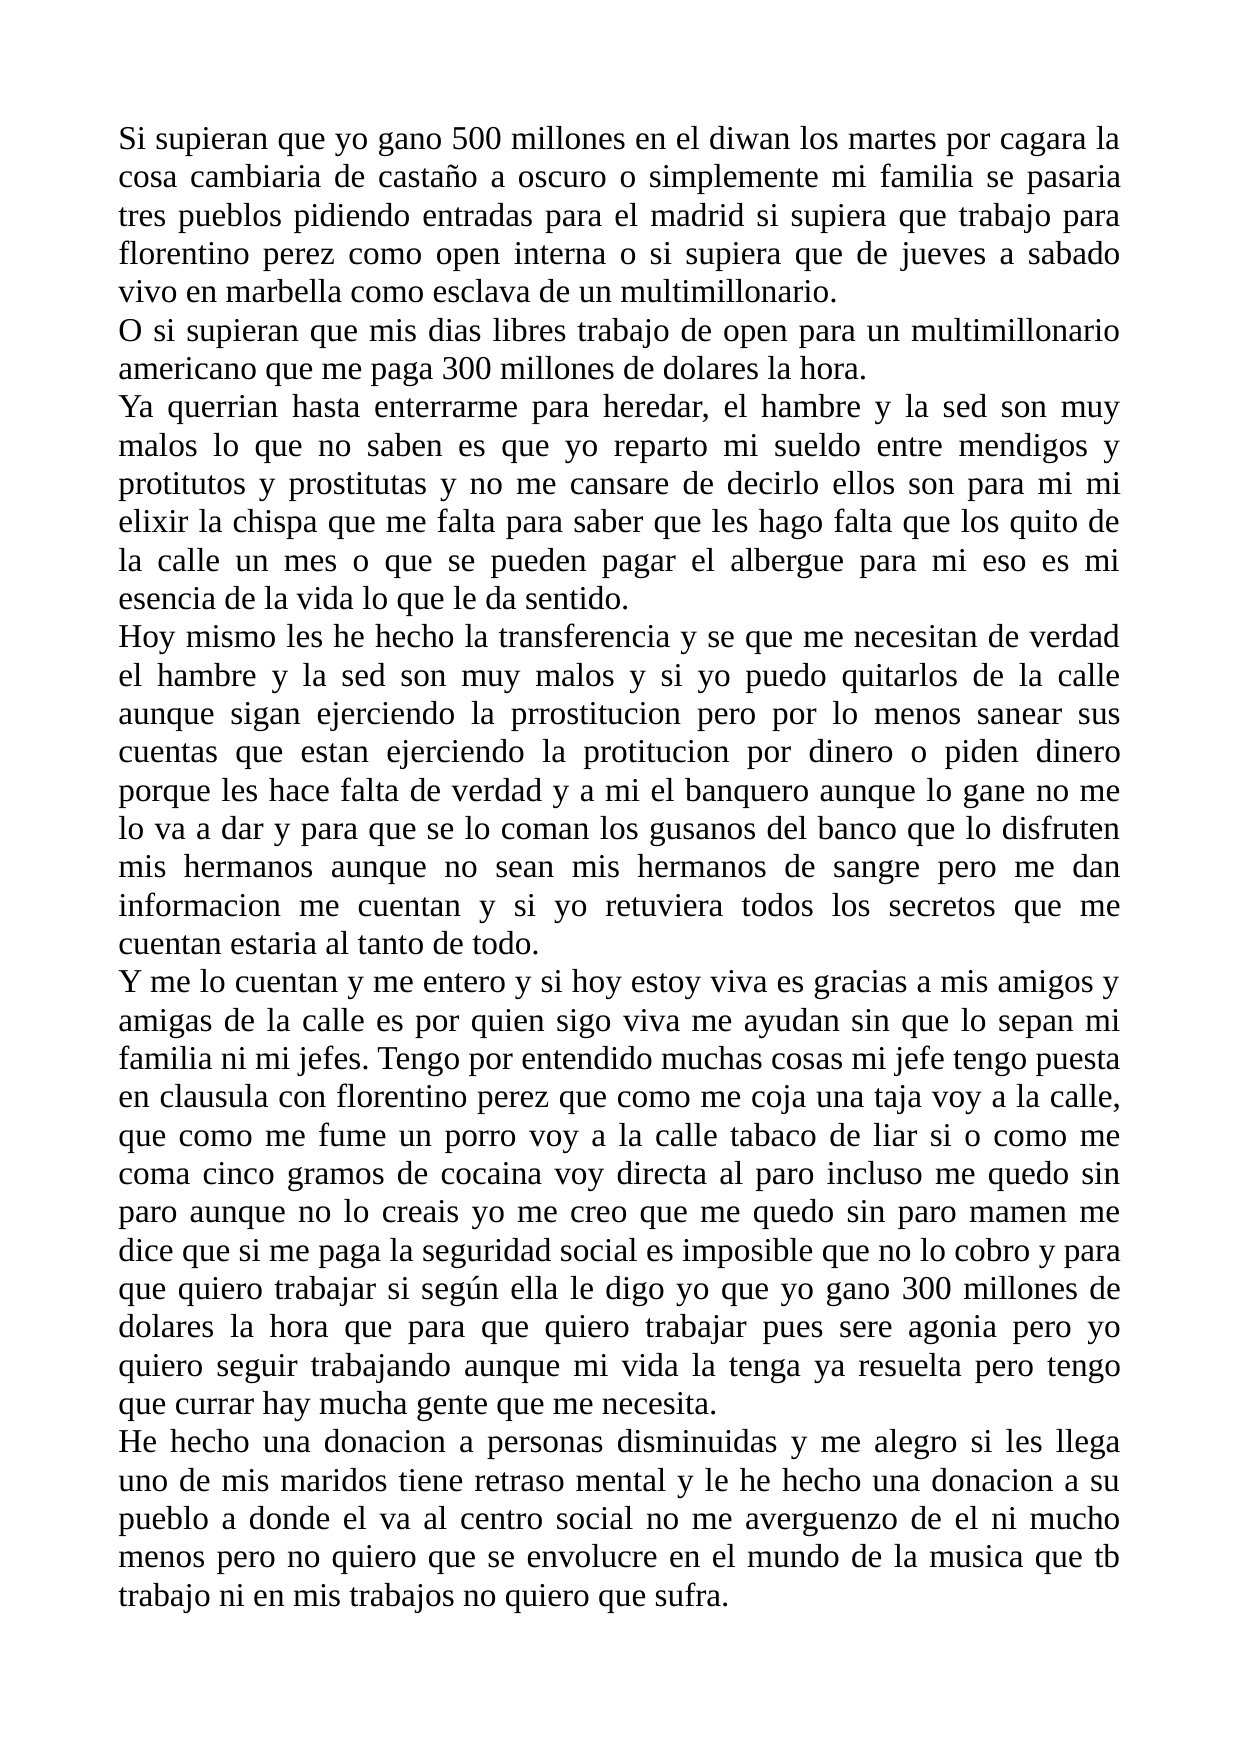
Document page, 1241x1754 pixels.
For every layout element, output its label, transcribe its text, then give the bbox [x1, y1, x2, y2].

text Y me lo cuentan y me entero y si hoy estoy viva es gracias a mis amigos y amigas de la calle es por quien sigo viva me ayudan sin que lo sepan mi familia ni mi jefes. Tengo por entendido muchas cosas mi jefe tengo puesta en clausula con florentino perez que como me coja una taja voy a la calle, que como me fume un porro voy a la calle tabaco de liar si o como me coma cinco gramos de cocaina voy directa al paro incluso me quedo sin paro aunque no lo creais yo me creo que me quedo sin paro mamen me dice que si me paga la seguridad social es imposible que no lo cobro y para que quiero trabajar si según ella le digo yo que yo gano 300 millones de dolares la hora que para que quiero trabajar pues sere agonia pero yo quiero seguir trabajando aunque mi vida la tenga ya resuelta pero tengo que currar hay mucha gente que me necesita. [118, 961, 1122, 1421]
text O si supieran que mis dias libres trabajo de open para un multimillonario americano que me paga 300 millones de dolares la hora. [118, 310, 1122, 386]
text Si supieran que yo gano 500 millones en el diwan los martes por cagara la cosa cambiaria de castaño a oscuro o simplemente mi familia se pasaria tres pueblos pidiendo entradas para el madrid si supiera que trabajo para florentino perez como open interna o si supiera que de jueves a sabado vivo en marbella como esclava de un multimillonario. [118, 118, 1122, 310]
text Hoy mismo les he hecho la transferencia y se que me necesitan de verdad el hambre y la sed son muy malos y si yo puedo quitarlos de la calle aunque sigan ejerciendo la prrostitucion pero por lo menos sanear sus cuentas que estan ejerciendo la protitucion por dinero o piden dinero porque les hace falta de verdad y a mi el banquero aunque lo gane no me lo va a dar y para que se lo coman los gusanos del banco que lo disfruten mis hermanos aunque no sean mis hermanos de sangre pero me dan informacion me cuentan y si yo retuviera todos los secretos que me cuentan estaria al tanto de todo. [118, 616, 1122, 961]
text He hecho una donacion a personas disminuidas y me alegro si les llega uno de mis maridos tiene retraso mental y le he hecho una donacion a su pueblo a donde el va al centro social no me averguenzo de el ni mucho menos pero no quiero que se envolucre en el mundo de la musica que tb trabajo ni en mis trabajos no quiero que sufra. [118, 1421, 1122, 1613]
text Ya querrian hasta enterrarme para heredar, el hambre y la sed son muy malos lo que no saben es que yo reparto mi sueldo entre mendigos y protitutos y prostitutas y no me cansare de decirlo ellos son para mi mi elixir la chispa que me falta para saber que les hago falta que los quito de la calle un mes o que se pueden pagar el albergue para mi eso es mi esencia de la vida lo que le da sentido. [118, 386, 1122, 616]
